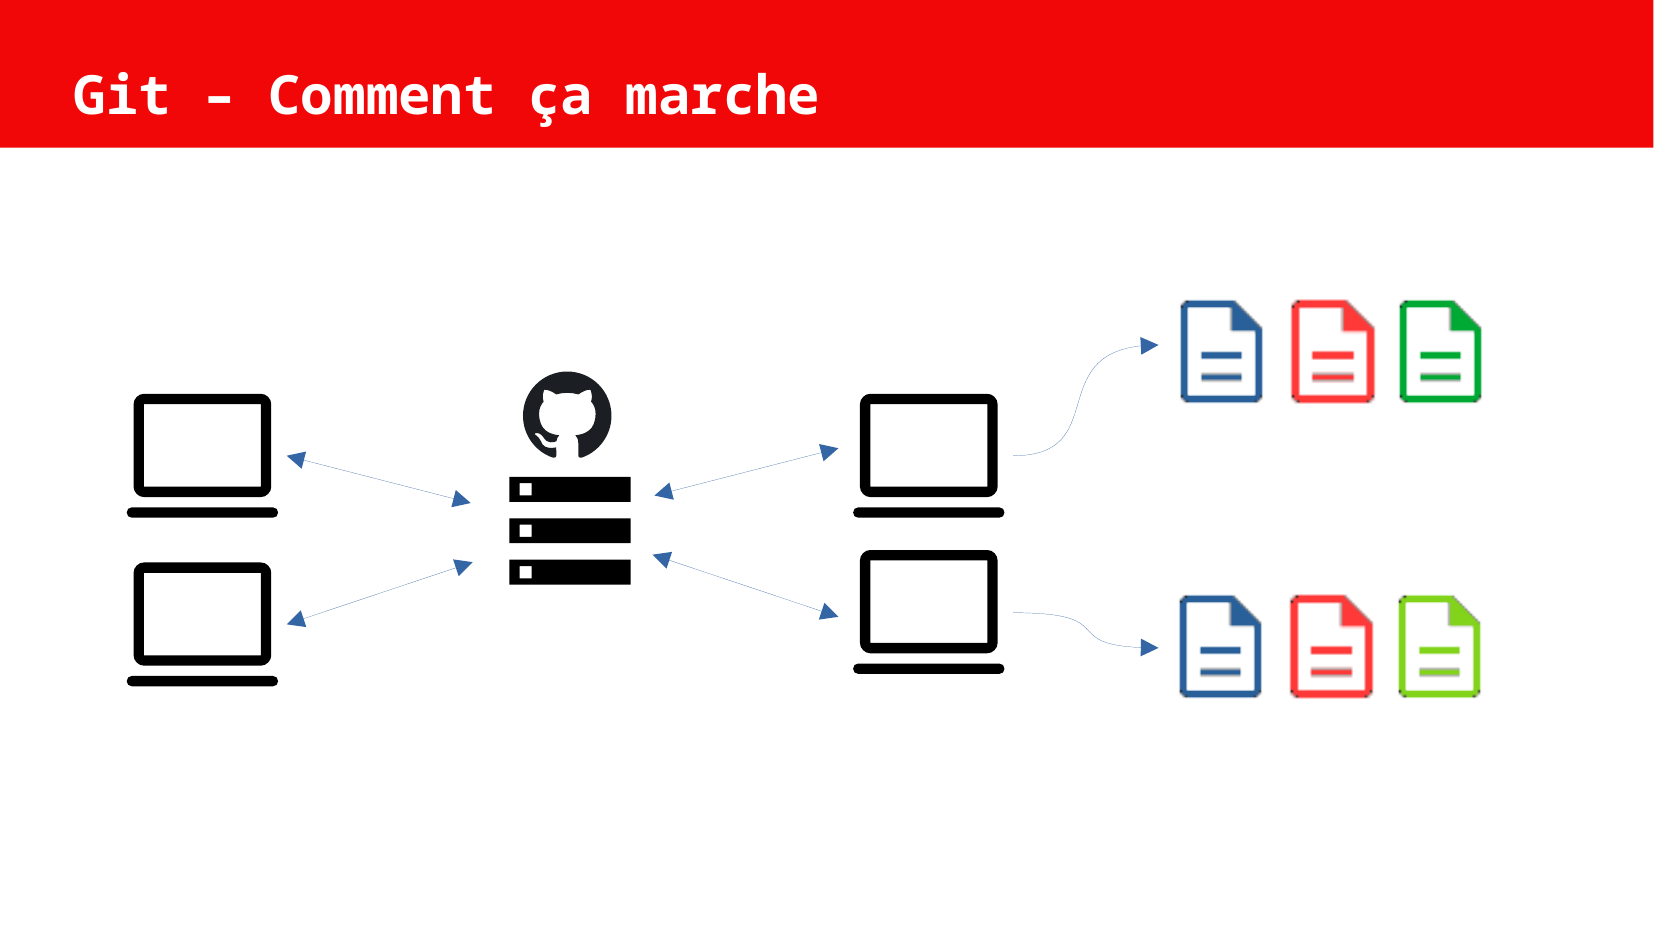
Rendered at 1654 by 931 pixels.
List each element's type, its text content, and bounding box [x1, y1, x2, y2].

picture [844, 371, 1014, 697]
picture [118, 371, 287, 709]
picture [1157, 583, 1502, 709]
text_box [0, 0, 1654, 148]
picture [1158, 288, 1503, 414]
picture [487, 371, 653, 614]
text_box Git – Comment ça marche [59, 49, 1506, 119]
